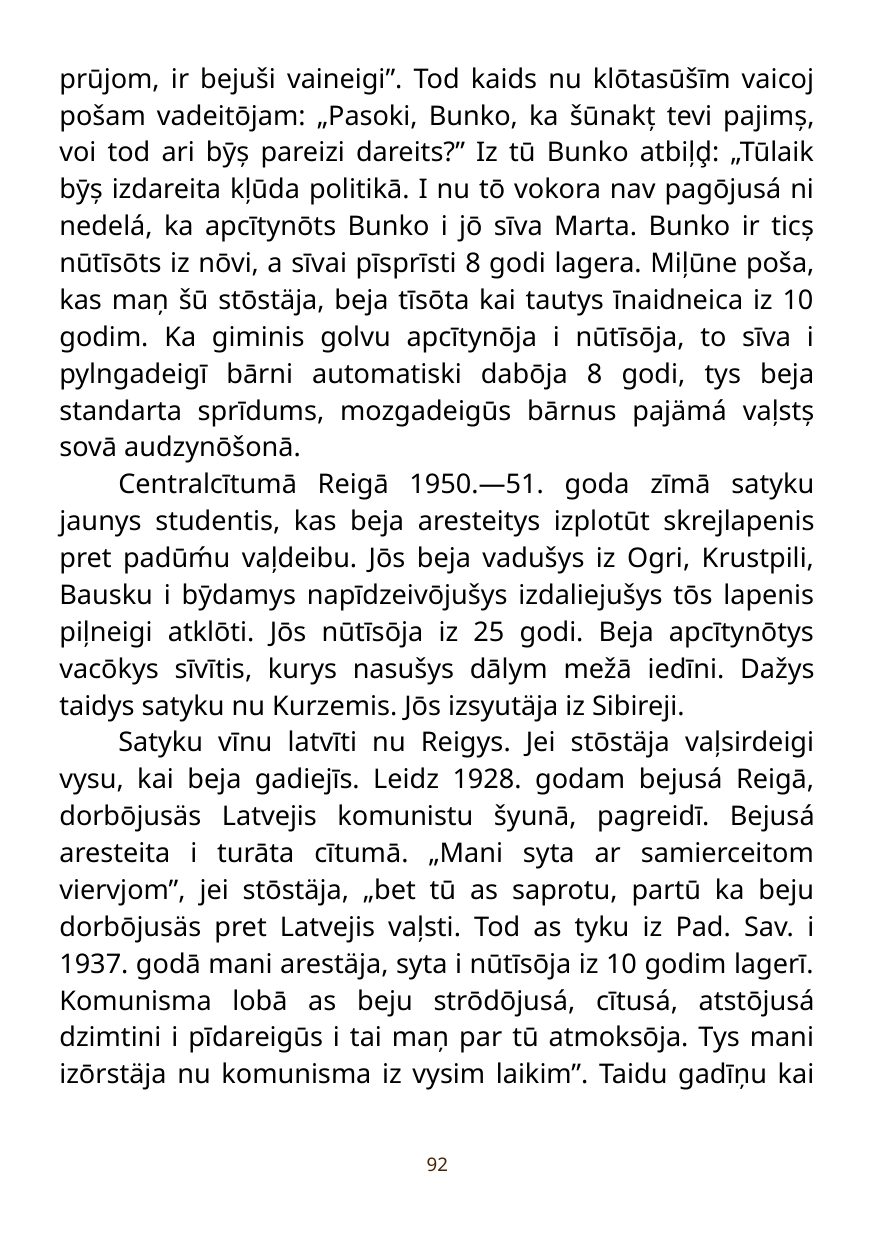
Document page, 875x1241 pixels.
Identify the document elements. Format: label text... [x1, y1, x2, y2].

text Satyku vīnu latvīti nu Reigys. Jei stōstäja vaļsirdeigi vysu, kai beja gadiejīs. Leidz 1928. godam bejusá Reigā, dorbōjusäs Latvejis komunistu šyunā, pagreidī. Bejusá aresteita i turāta cītumā. „Mani syta ar samierceitom viervjom”, jei stōstäja, „bet tū as saprotu, partū ka beju dorbōjusäs pret Latvejis vaļsti. Tod as tyku iz Pad. Sav. i 1937. godā mani arestäja, syta i nūtīsōja iz 10 godim lagerī. Komunisma lobā as beju strōdōjusá, cītusá, atstōjusá dzimtini i pīdareigūs i tai maņ par tū atmoksōja. Tys mani izōrstäja nu komunisma iz vysim laikim”. Taidu gadīņu kai [59, 723, 815, 1092]
text prūjom, ir bejuši vaineigi”. Tod kaids nu klōtasūšīm vaicoj pošam vadeitōjam: „Pasoki, Bunko, ka šūnakț tevi pajimș, voi tod ari bȳș pareizi dareits?” Iz tū Bunko atbiļḑ: „Tūlaik bȳș izdareita kļūda politikā. I nu tō vokora nav pagōjusá ni nedelá, ka apcītynōts Bunko i jō sīva Marta. Bunko ir ticș nūtīsōts iz nōvi, a sīvai pīsprīsti 8 godi lagera. Miļūne poša, kas maņ šū stōstäja, beja tīsōta kai tautys īnaidneica iz 10 godim. Ka giminis golvu apcītynōja i nūtīsōja, to sīva i pylngadeigī bārni automatiski dabōja 8 godi, tys beja standarta sprīdums, mozgadeigūs bārnus pajämá vaļstș sovā audzynōšonā. [59, 59, 815, 465]
text Centralcītumā Reigā 1950.—51. goda zīmā satyku jaunys studentis, kas beja aresteitys izplotūt skrejlapenis pret padūḿu vaļdeibu. Jōs beja vadušys iz Ogri, Krustpili, Bausku i bȳdamys napīdzeivōjušys izdaliejušys tōs lapenis piļneigi atklōti. Jōs nūtīsōja iz 25 godi. Beja apcītynōtys vacōkys sīvītis, kurys nasušys dālym mežā iedīni. Dažys taidys satyku nu Kurzemis. Jōs izsyutäja iz Sibireji. [59, 465, 815, 723]
